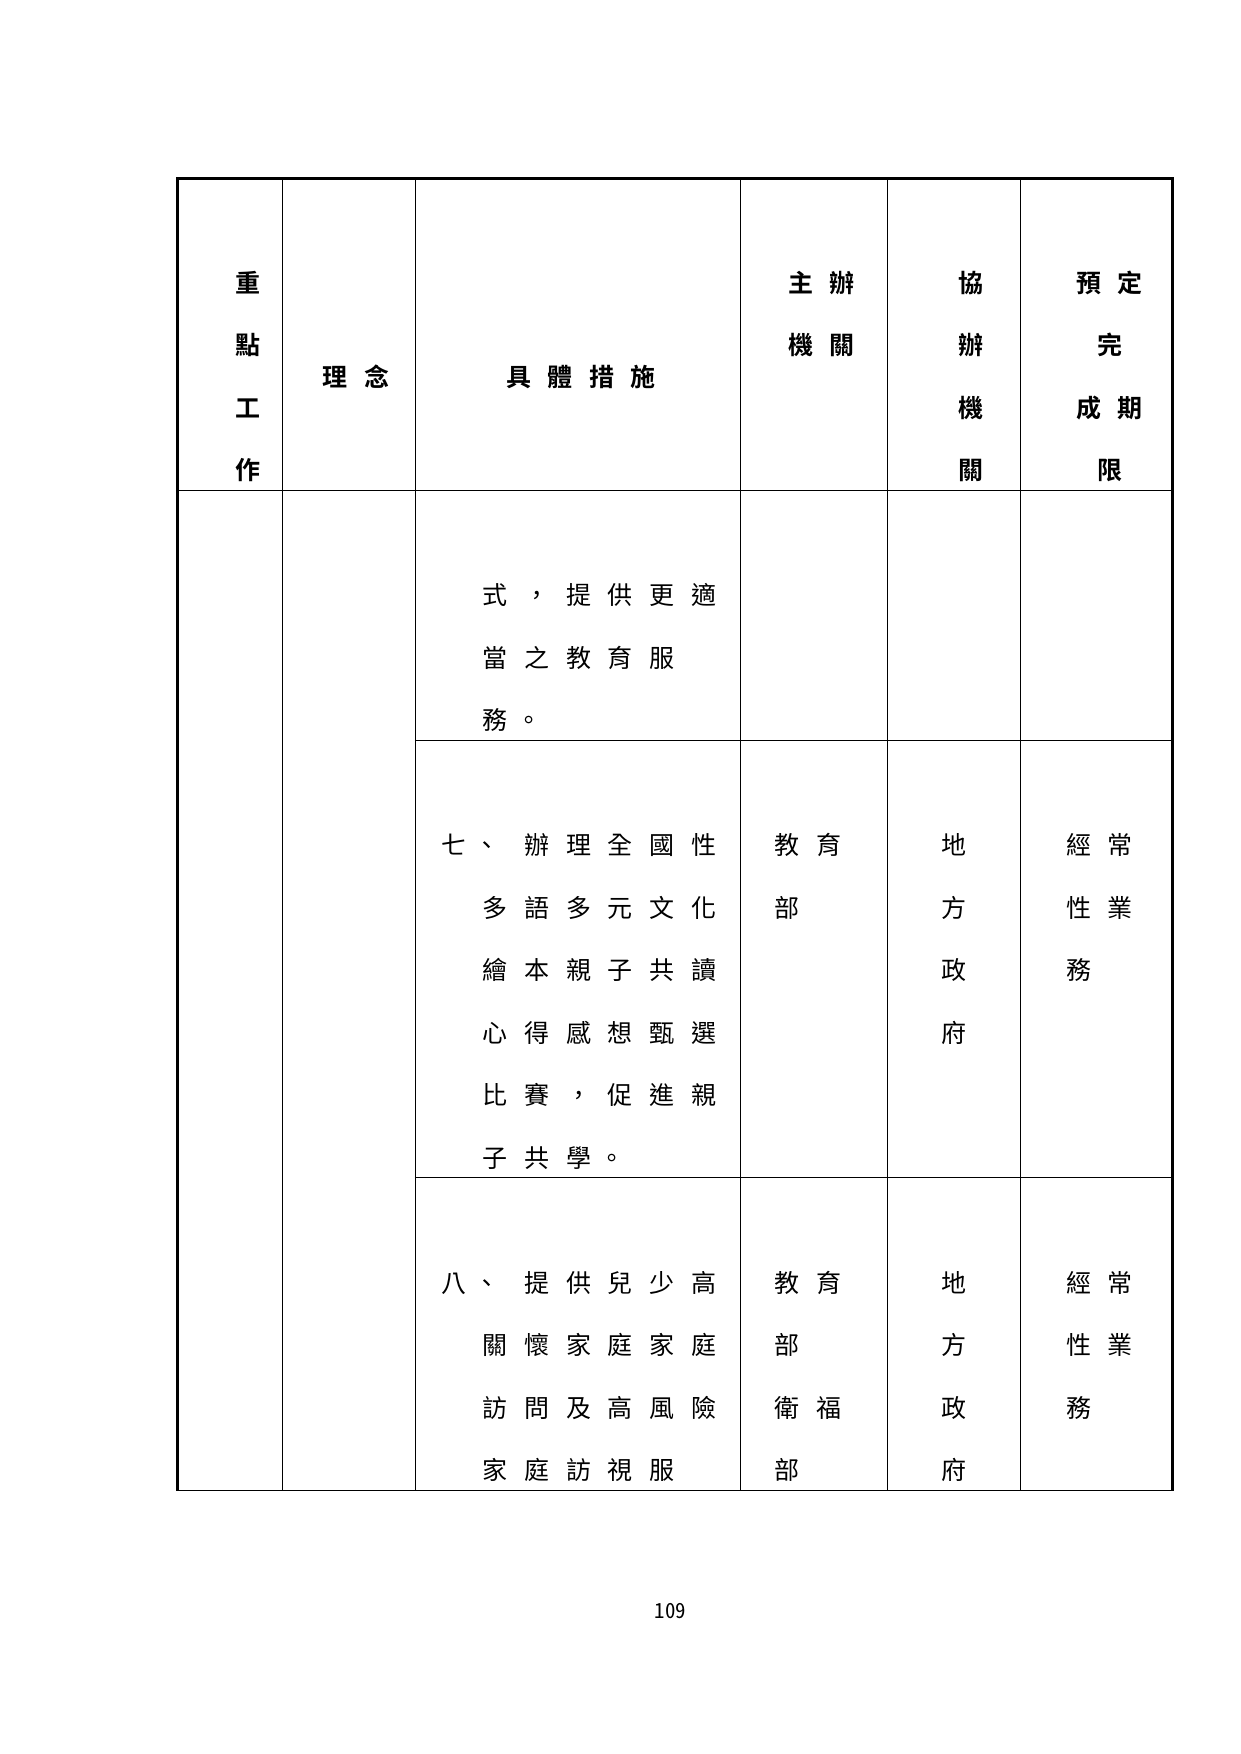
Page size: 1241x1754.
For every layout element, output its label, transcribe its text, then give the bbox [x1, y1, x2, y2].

table_cell 教育部 衛福部 [741, 1178, 887, 1490]
table_header 主辦 機關 [741, 180, 887, 490]
table_cell 式，提供更適當之教育服務。 [416, 491, 740, 740]
table_cell [283, 491, 415, 1490]
table_header 理念 [283, 180, 415, 490]
table_header 具體措施 [416, 180, 740, 490]
table_header 預定完 成期限 [1021, 180, 1171, 490]
table_cell 教育部 [741, 741, 887, 1177]
table_cell 經常性業務 [1021, 1178, 1171, 1490]
table_cell 七、辦理全國性多語多元文化繪本親子共讀心得感想甄選比賽，促進親子共學。 [416, 741, 740, 1177]
table_header 協辦 機關 [888, 180, 1020, 490]
table_header 重點 工作 [179, 180, 282, 490]
table_cell 經常性業務 [1021, 741, 1171, 1177]
table_cell 地方政府 [888, 1178, 1020, 1490]
table_cell [741, 491, 887, 740]
table_cell [179, 491, 282, 1490]
table_cell [1021, 491, 1171, 740]
table_cell 八、提供兒少高關懷家庭家庭訪問及高風險家庭訪視服 [416, 1178, 740, 1490]
table_cell [888, 491, 1020, 740]
table_cell 地方政府 [888, 741, 1020, 1177]
